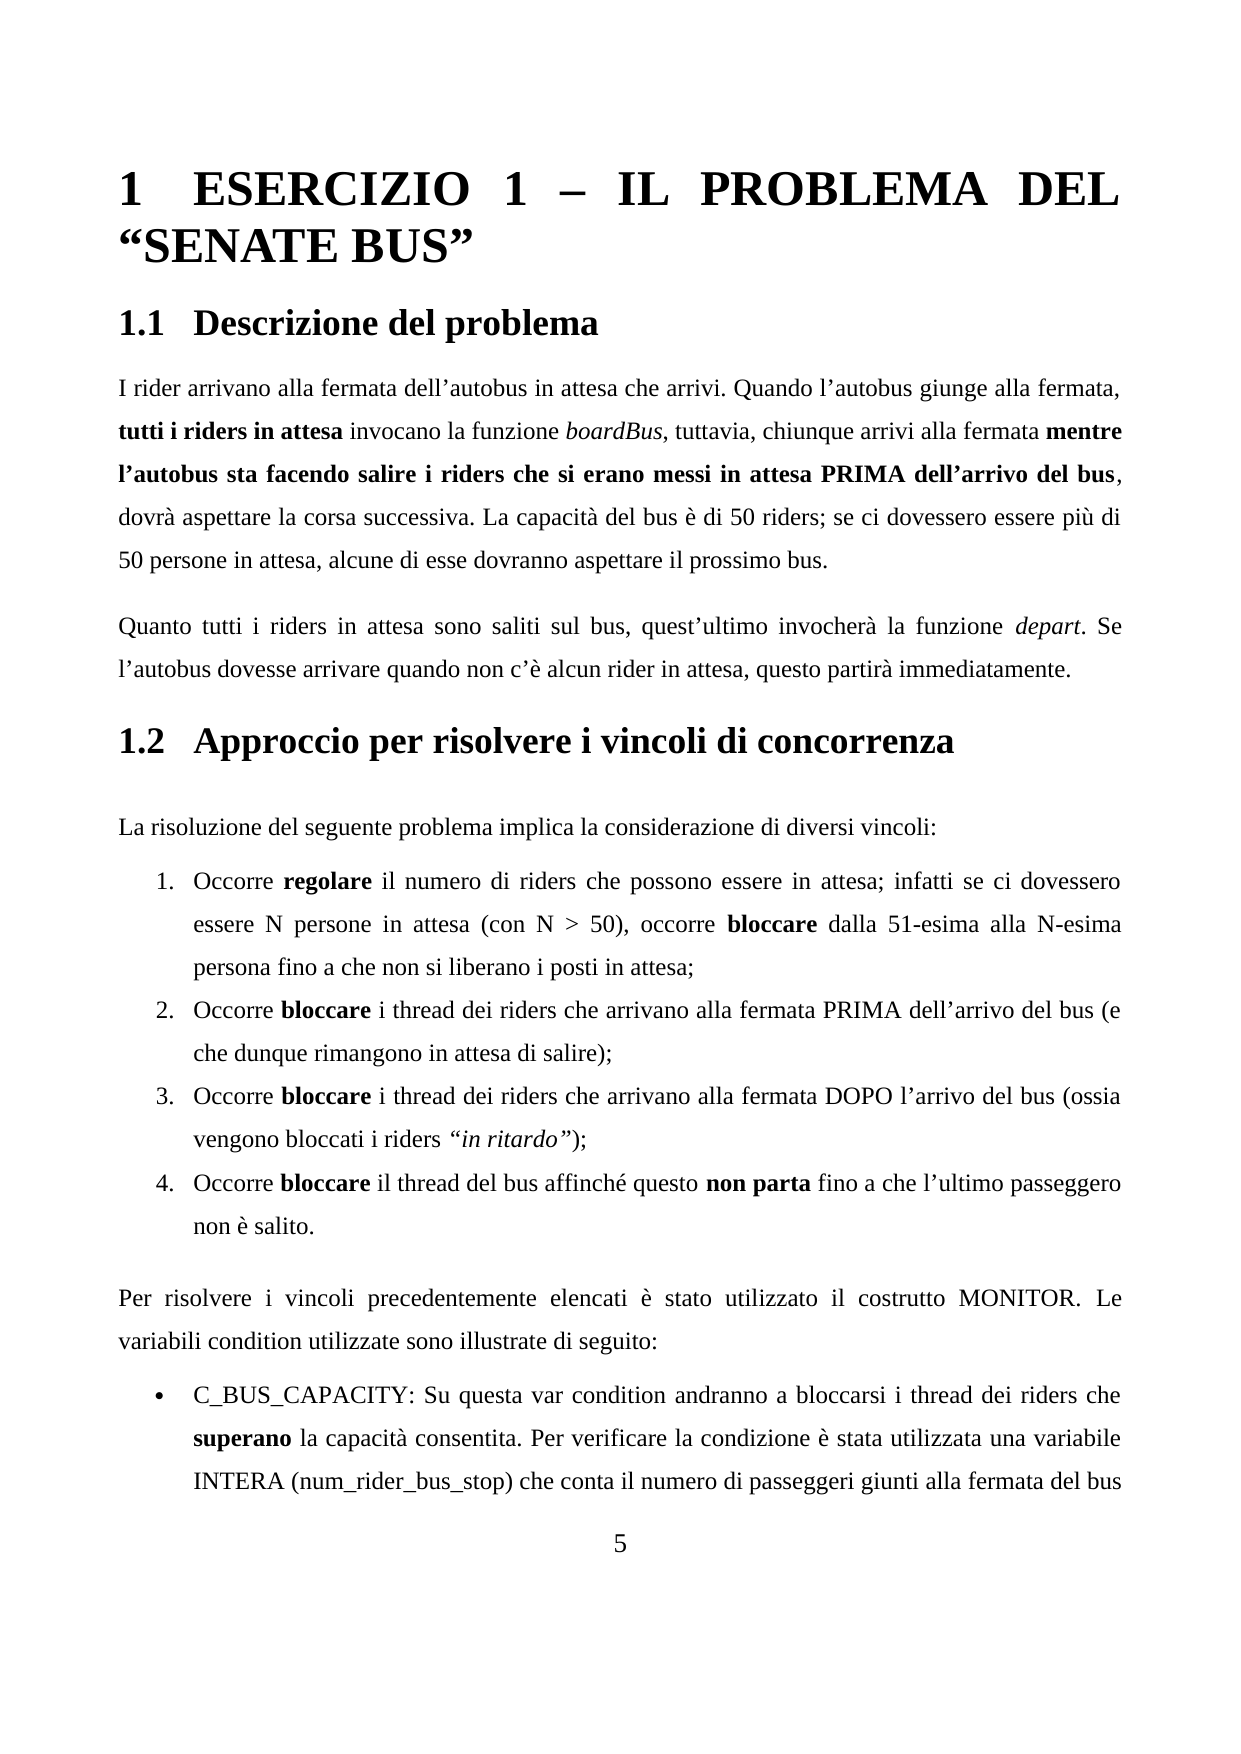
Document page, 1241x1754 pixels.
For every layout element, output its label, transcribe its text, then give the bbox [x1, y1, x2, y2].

text I rider arrivano alla fermata dell’autobus in attesa che arrivi. Quando l’autobus giunge alla fermata, tutti i riders in attesa invocano la funzione boardBus, tuttavia, chiunque arrivi alla fermata mentre l’autobus sta facendo salire i riders che si erano messi in attesa PRIMA dell’arrivo del bus, dovrà aspettare la corsa successiva. La capacità del bus è di 50 riders; se ci dovessero essere più di 50 persone in attesa, alcune di esse dovranno aspettare il prossimo bus. [118, 373, 1122, 574]
list C_BUS_CAPACITY: Su questa var condition andranno a bloccarsi i thread dei riders che superano la capacità consentita. Per verificare la condizione è stata utilizzata una variabile INTERA (num_rider_bus_stop) che conta il numero di passeggeri giunti alla fermata del bus [156, 1380, 1122, 1495]
text Quanto tutti i riders in attesa sono saliti sul bus, quest’ultimo invocherà la funzione depart. Se l’autobus dovesse arrivare quando non c’è alcun rider in attesa, questo partirà immediatamente. [118, 611, 1122, 683]
list Occorre bloccare il thread del bus affinché questo non parta fino a che l’ultimo passeggero non è salito. [156, 1168, 1122, 1239]
list Descrizione del problema [118, 301, 1122, 344]
list Approccio per risolvere i vincoli di concorrenza [118, 718, 1122, 762]
list ESERCIZIO 1 – IL PROBLEMA DEL “SENATE BUS” [118, 158, 1122, 273]
text La risoluzione del seguente problema implica la considerazione di diversi vincoli: [118, 812, 1122, 841]
list Occorre bloccare i thread dei riders che arrivano alla fermata PRIMA dell’arrivo del bus (e che dunque rimangono in attesa di salire); [156, 995, 1122, 1067]
list Occorre regolare il numero di riders che possono essere in attesa; infatti se ci dovessero essere N persone in attesa (con N > 50), occorre bloccare dalla 51-esima alla N-esima persona fino a che non si liberano i posti in attesa; [156, 866, 1122, 981]
text Per risolvere i vincoli precedentemente elencati è stato utilizzato il costrutto MONITOR. Le variabili condition utilizzate sono illustrate di seguito: [118, 1283, 1122, 1355]
list Occorre bloccare i thread dei riders che arrivano alla fermata DOPO l’arrivo del bus (ossia vengono bloccati i riders “in ritardo”); [156, 1081, 1122, 1153]
